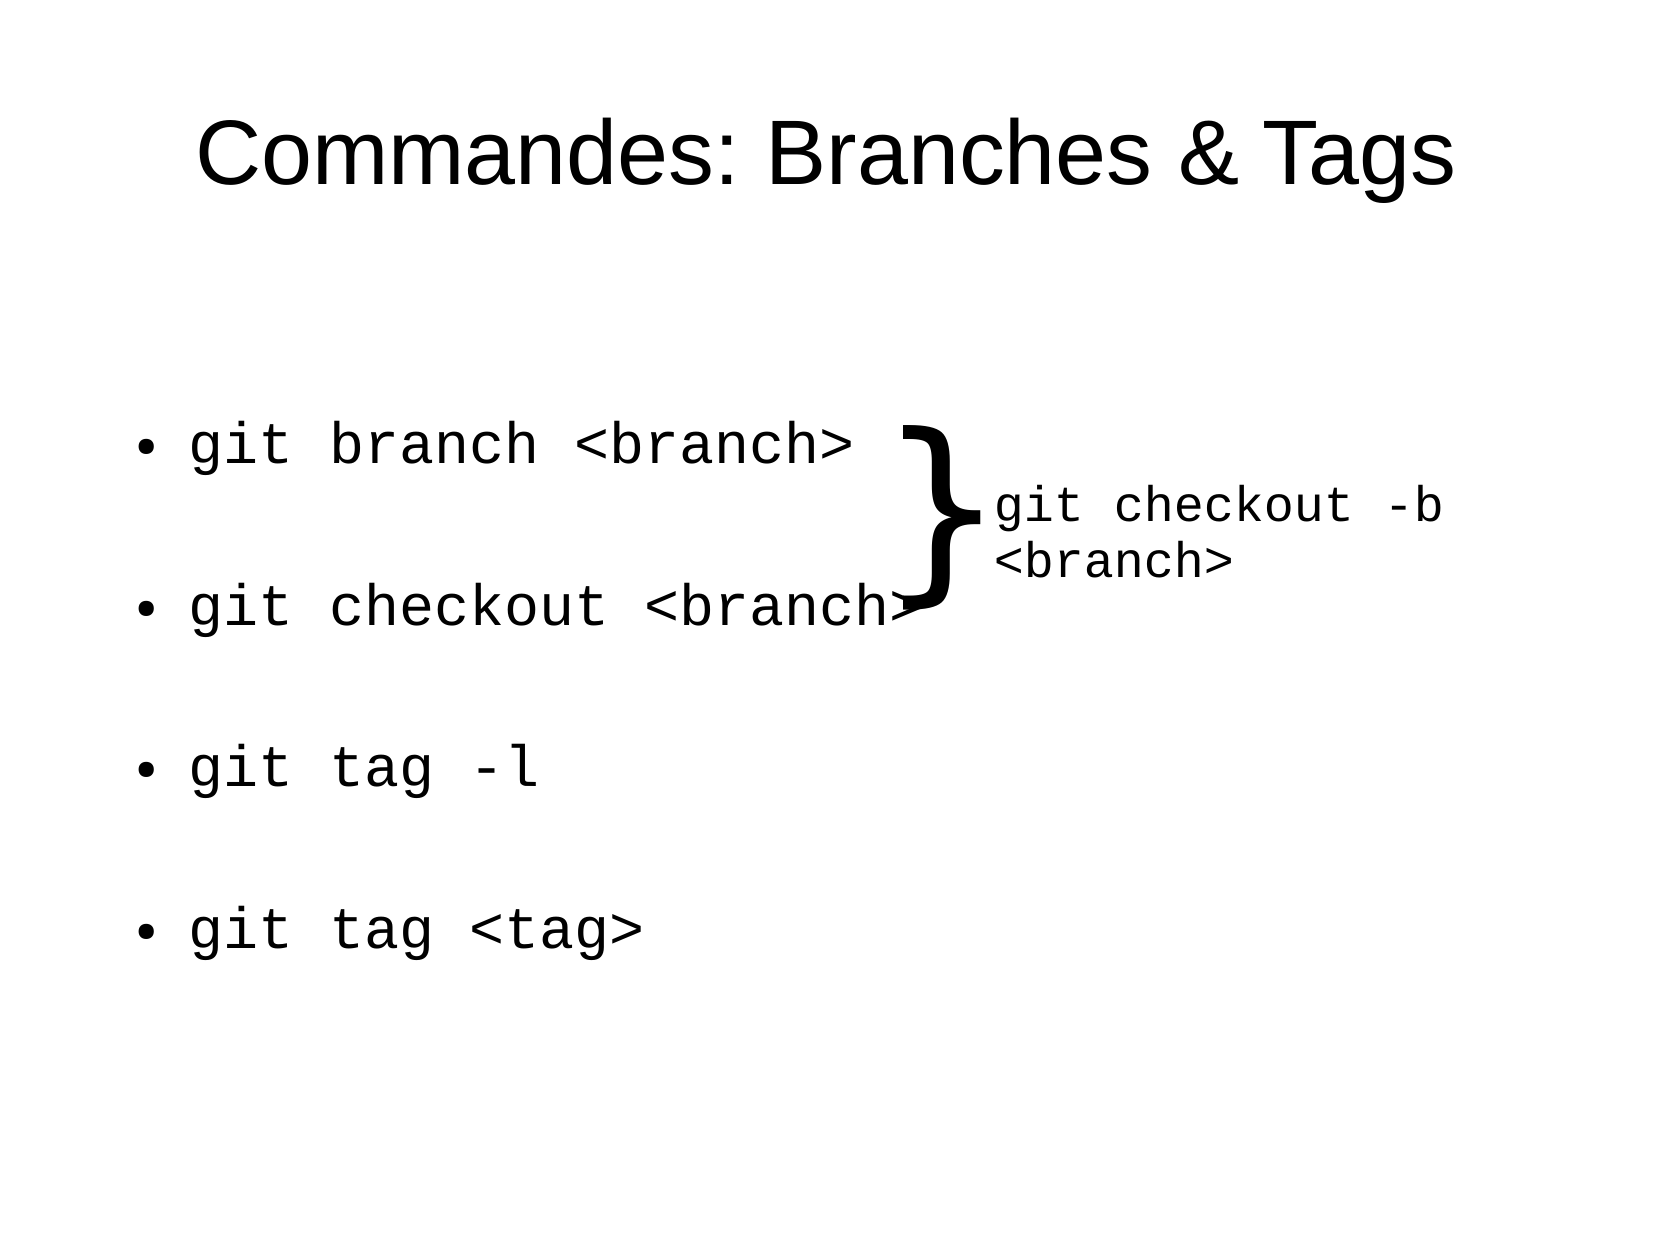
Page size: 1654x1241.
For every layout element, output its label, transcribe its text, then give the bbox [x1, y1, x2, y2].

title Commandes: Branches & Tags [82, 49, 1571, 257]
list git branch <branch> git checkout <branch> git tag -l git tag <tag> [118, 319, 1571, 1131]
text_box git checkout -b <branch> [1021, 471, 1594, 587]
text_box } [863, 384, 1021, 633]
